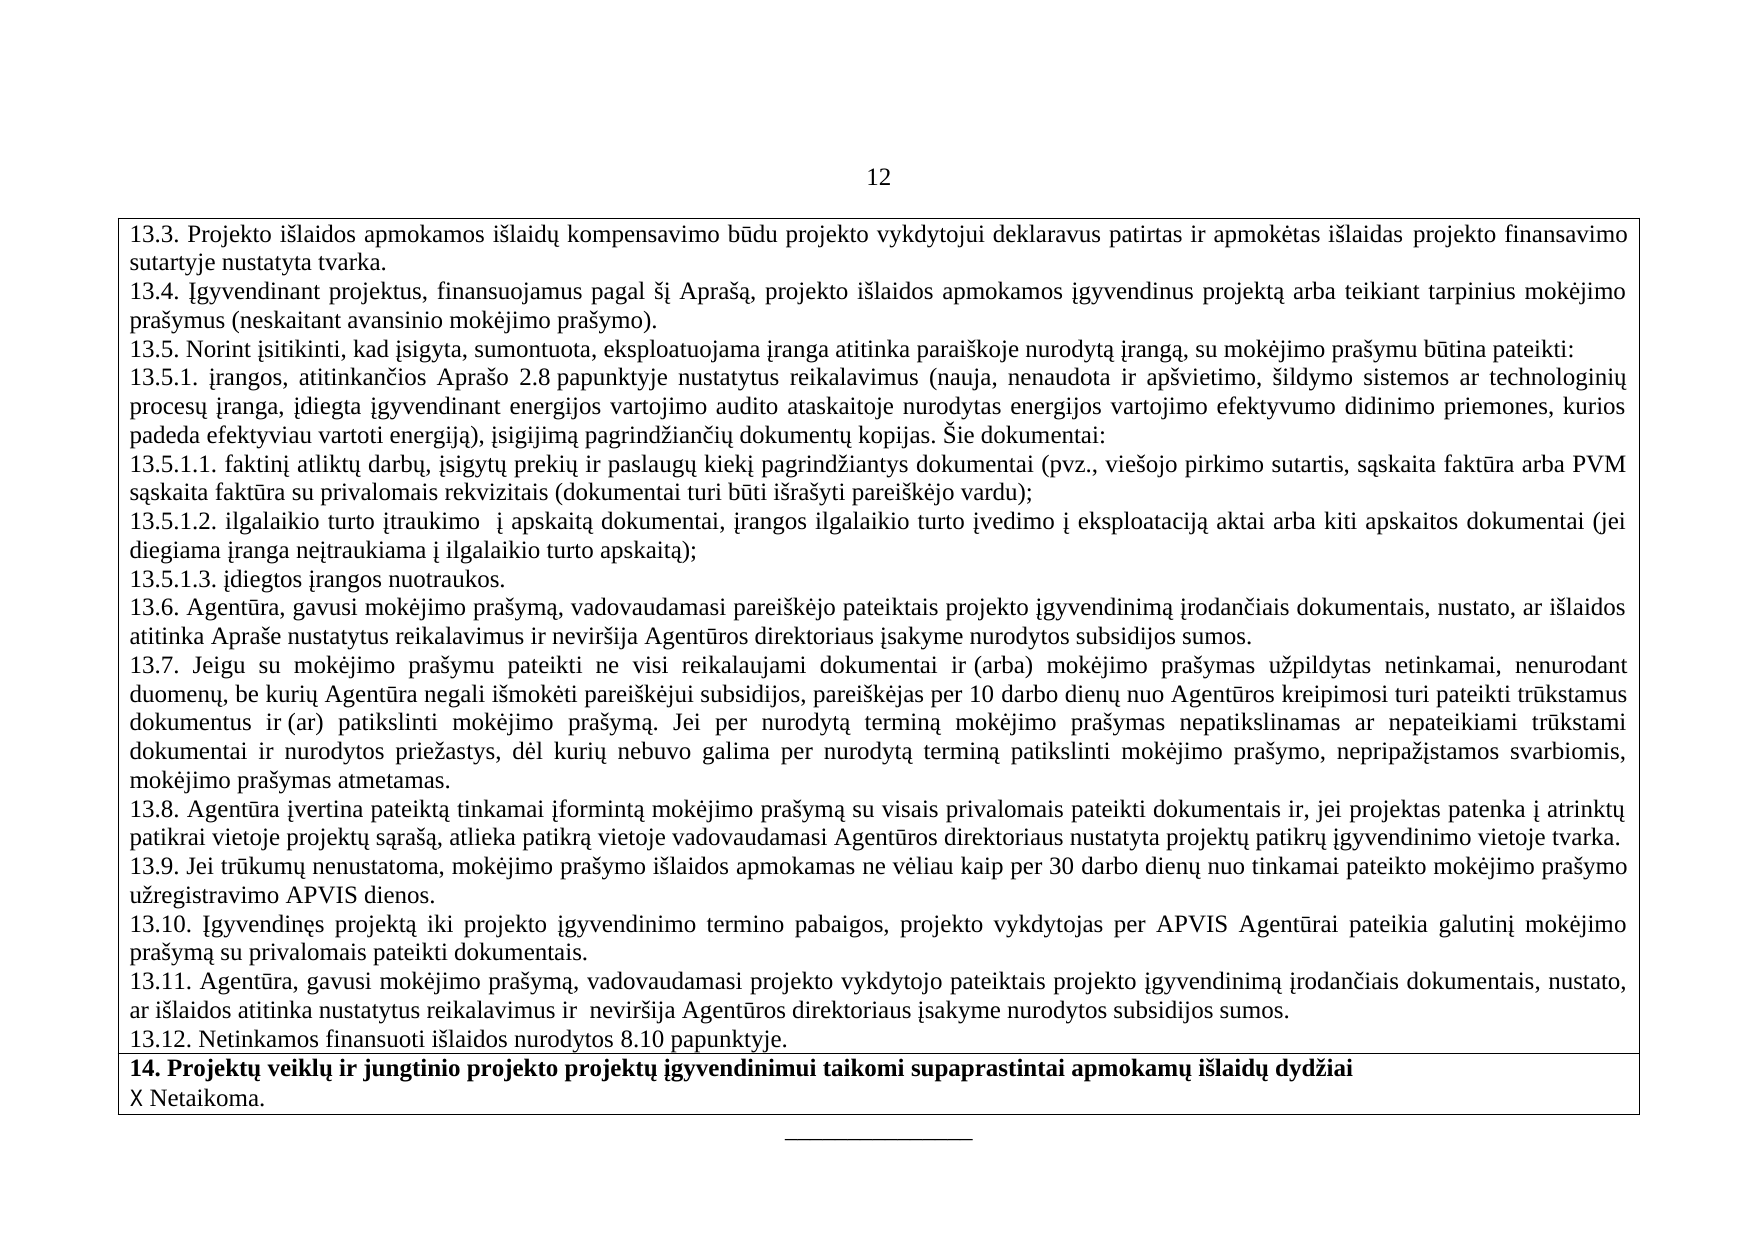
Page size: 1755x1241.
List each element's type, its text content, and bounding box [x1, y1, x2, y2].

table_cell 14. Projektų veiklų ir jungtinio projekto projektų įgyvendinimui taikomi supaprastintai apmokamų išlaidų dydžiai X Netaikoma. [119, 1054, 1639, 1113]
table_cell 13.3. Projekto išlaidos apmokamos išlaidų kompensavimo būdu projekto vykdytojui deklaravus patirtas ir apmokėtas išlaidas projekto finansavimo sutartyje nustatyta tvarka. 13.4. Įgyvendinant projektus, finansuojamus pagal šį Aprašą, projekto išlaidos apmokamos įgyvendinus projektą arba teikiant tarpinius mokėjimo prašymus (neskaitant avansinio mokėjimo prašymo). 13.5. Norint įsitikinti, kad įsigyta, sumontuota, eksploatuojama įranga atitinka paraiškoje nurodytą įrangą, su mokėjimo prašymu būtina pateikti: 13.5.1. įrangos, atitinkančios Aprašo 2.8 papunktyje nustatytus reikalavimus (nauja, nenaudota ir apšvietimo, šildymo sistemos ar technologinių procesų įranga, įdiegta įgyvendinant energijos vartojimo audito ataskaitoje nurodytas energijos vartojimo efektyvumo didinimo priemones, kurios padeda efektyviau vartoti energiją), įsigijimą pagrindžiančių dokumentų kopijas. Šie dokumentai: 13.5.1.1. faktinį atliktų darbų, įsigytų prekių ir paslaugų kiekį pagrindžiantys dokumentai (pvz., viešojo pirkimo sutartis, sąskaita faktūra arba PVM sąskaita faktūra su privalomais rekvizitais (dokumentai turi būti išrašyti pareiškėjo vardu); 13.5.1.2. ilgalaikio turto įtraukimo į apskaitą dokumentai, įrangos ilgalaikio turto įvedimo į eksploataciją aktai arba kiti apskaitos dokumentai (jei diegiama įranga neįtraukiama į ilgalaikio turto apskaitą); 13.5.1.3. įdiegtos įrangos nuotraukos. 13.6. Agentūra, gavusi mokėjimo prašymą, vadovaudamasi pareiškėjo pateiktais projekto įgyvendinimą įrodančiais dokumentais, nustato, ar išlaidos atitinka Apraše nustatytus reikalavimus ir neviršija Agentūros direktoriaus įsakyme nurodytos subsidijos sumos. 13.7. Jeigu su mokėjimo prašymu pateikti ne visi reikalaujami dokumentai ir (arba) mokėjimo prašymas užpildytas netinkamai, nenurodant duomenų, be kurių Agentūra negali išmokėti pareiškėjui subsidijos, pareiškėjas per 10 darbo dienų nuo Agentūros kreipimosi turi pateikti trūkstamus dokumentus ir (ar) patikslinti mokėjimo prašymą. Jei per nurodytą terminą mokėjimo prašymas nepatikslinamas ar nepateikiami trūkstami dokumentai ir nurodytos priežastys, dėl kurių nebuvo galima per nurodytą terminą patikslinti mokėjimo prašymo, nepripažįstamos svarbiomis, mokėjimo prašymas atmetamas. 13.8. Agentūra įvertina pateiktą tinkamai įformintą mokėjimo prašymą su visais privalomais pateikti dokumentais ir, jei projektas patenka į atrinktų patikrai vietoje projektų sąrašą, atlieka patikrą vietoje vadovaudamasi Agentūros direktoriaus nustatyta projektų patikrų įgyvendinimo vietoje tvarka. 13.9. Jei trūkumų nenustatoma, mokėjimo prašymo išlaidos apmokamas ne vėliau kaip per 30 darbo dienų nuo tinkamai pateikto mokėjimo prašymo užregistravimo APVIS dienos. 13.10. Įgyvendinęs projektą iki projekto įgyvendinimo termino pabaigos, projekto vykdytojas per APVIS Agentūrai pateikia galutinį mokėjimo prašymą su privalomais pateikti dokumentais. 13.11. Agentūra, gavusi mokėjimo prašymą, vadovaudamasi projekto vykdytojo pateiktais projekto įgyvendinimą įrodančiais dokumentais, nustato, ar išlaidos atitinka nustatytus reikalavimus ir neviršija Agentūros direktoriaus įsakyme nurodytos subsidijos sumos. 13.12. Netinkamos finansuoti išlaidos nurodytos 8.10 papunktyje. [119, 219, 1639, 1052]
text _______________ [118, 1115, 1639, 1143]
